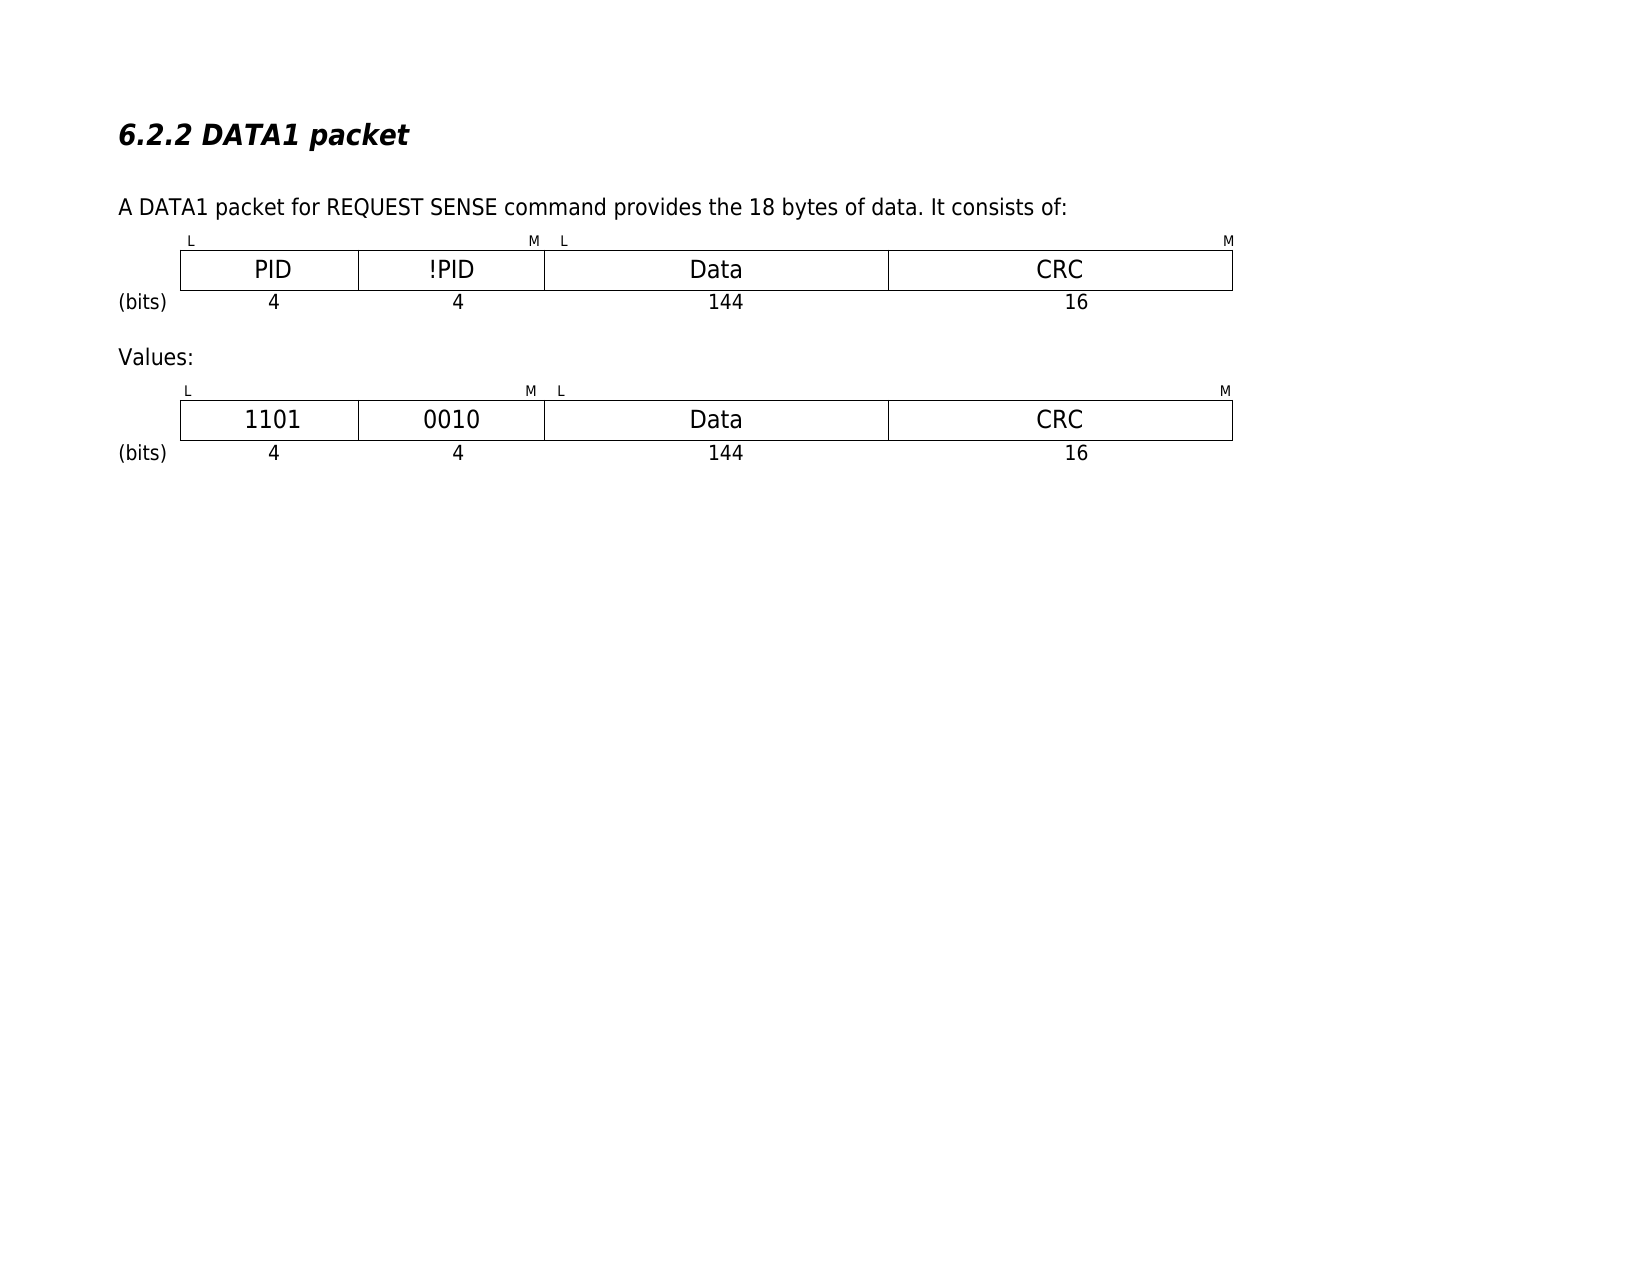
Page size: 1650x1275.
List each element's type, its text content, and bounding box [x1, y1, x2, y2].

text (bits) 4 4 144 16 [118, 290, 1532, 315]
table_header Data [545, 401, 888, 440]
table_header CRC [889, 401, 1232, 440]
table_header Data [545, 251, 888, 290]
table_header PID [181, 251, 358, 290]
text L M L M [118, 220, 1532, 249]
table_header 0010 [359, 401, 544, 440]
text Values: [118, 344, 1532, 371]
text A DATA1 packet for REQUEST SENSE command provides the 18 bytes of data. It consists of: [118, 194, 1532, 220]
text (bits) 4 4 144 16 [118, 441, 1532, 465]
subtitle 6.2.2 DATA1 packet [118, 118, 1532, 152]
text L M L M [118, 371, 1532, 400]
table_header CRC [889, 251, 1232, 290]
table_header 1101 [181, 401, 358, 440]
table_header !PID [359, 251, 544, 290]
